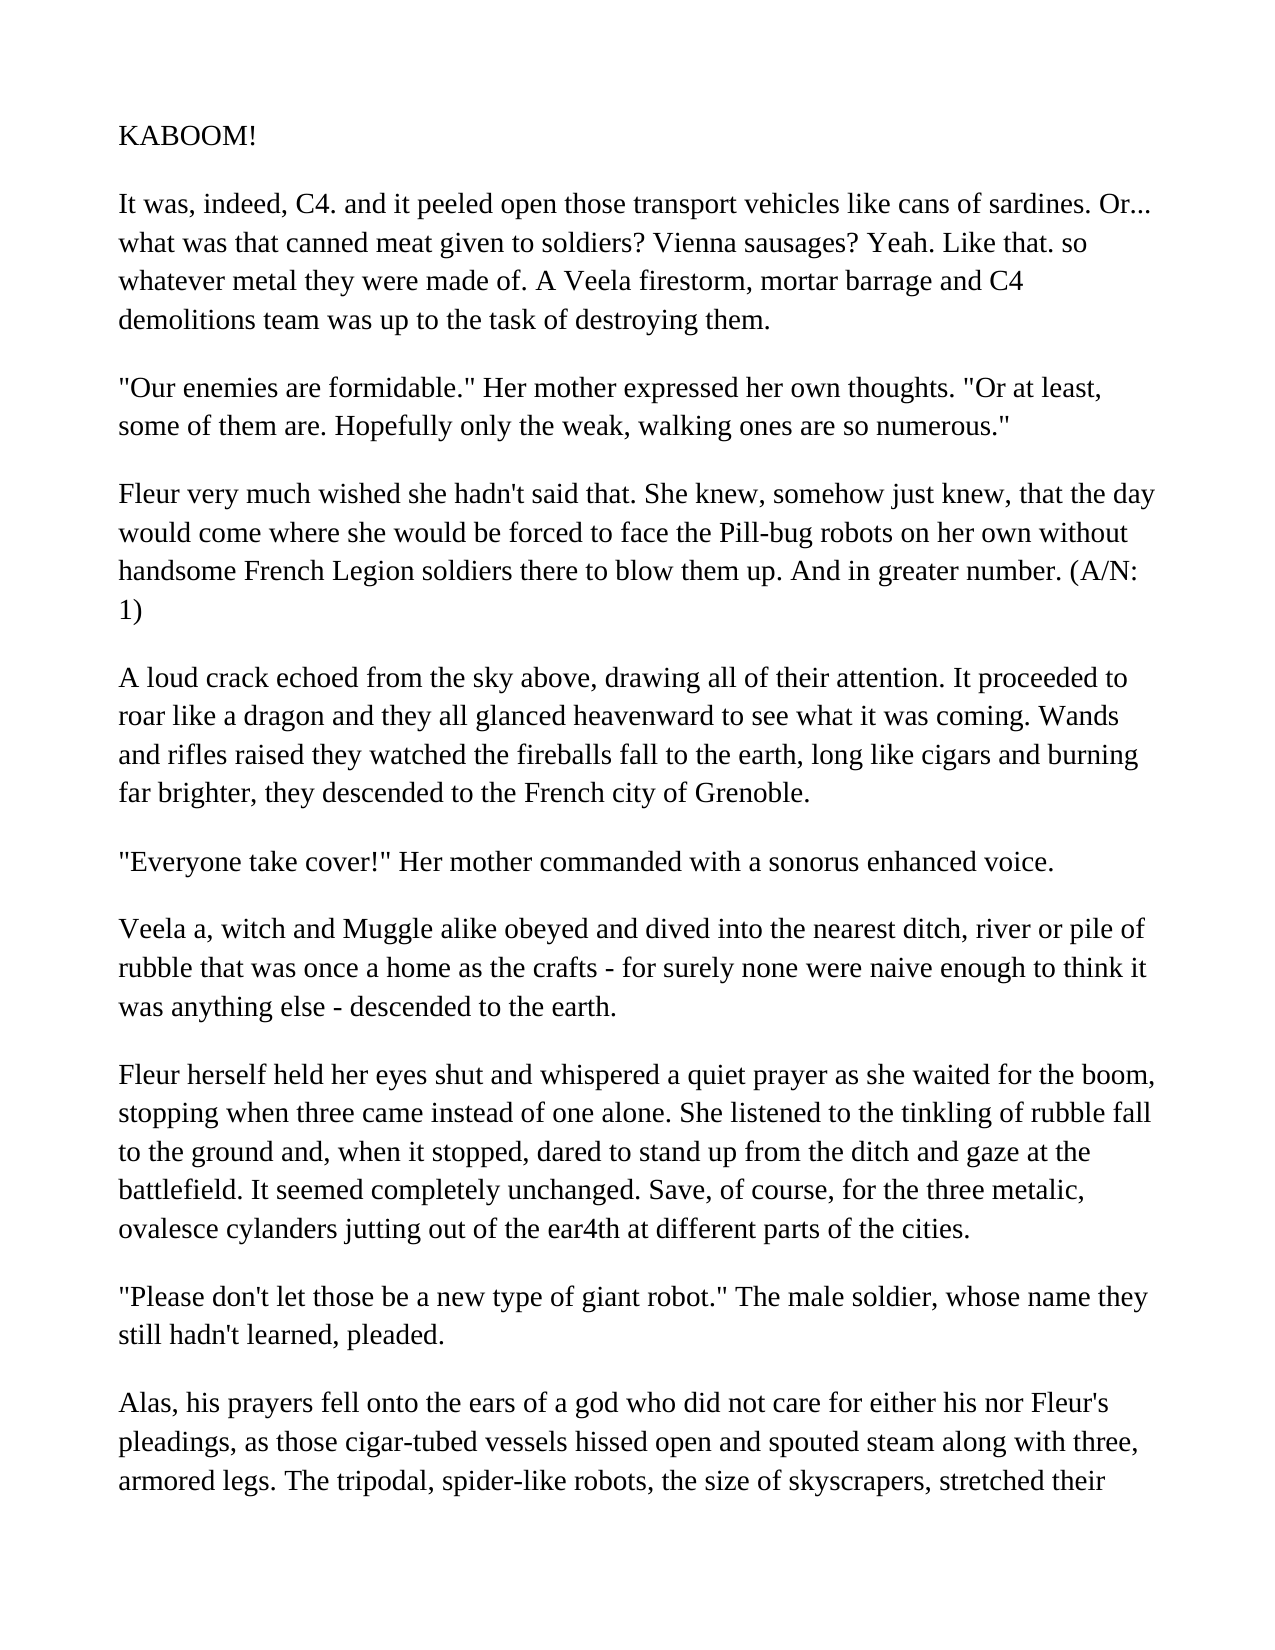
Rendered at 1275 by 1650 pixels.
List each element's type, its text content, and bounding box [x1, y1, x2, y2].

text KABOOM! [118, 118, 1157, 152]
text It was, indeed, C4. and it peeled open those transport vehicles like cans of sardines. Or... what was that canned meat given to soldiers? Vienna sausages? Yeah. Like that. so whatever metal they were made of. A Veela firestorm, mortar barrage and C4 demolitions team was up to the task of destroying them. [118, 186, 1157, 335]
text A loud crack echoed from the sky above, drawing all of their attention. It proceeded to roar like a dragon and they all glanced heavenward to see what it was coming. Wands and rifles raised they watched the fireballs fall to the earth, long like cigars and burning far brighter, they descended to the French city of Grenoble. [118, 660, 1157, 809]
text "Please don't let those be a new type of giant robot." The male soldier, whose name they still hadn't learned, pleaded. [118, 1279, 1157, 1351]
text Veela a, witch and Muggle alike obeyed and dived into the nearest ditch, river or pile of rubble that was once a home as the crafts - for surely none were naive enough to think it was anything else - descended to the earth. [118, 912, 1157, 1022]
text Alas, his prayers fell onto the ears of a god who did not care for either his nor Fleur's pleadings, as those cigar-tubed vessels hissed open and spouted steam along with three, armored legs. The tripodal, spider-like robots, the size of skyscrapers, stretched their [118, 1386, 1157, 1496]
text Fleur herself held her eyes shut and whispered a quiet prayer as she waited for the boom, stopping when three came instead of one alone. She listened to the tinkling of rubble fall to the ground and, when it stopped, dared to stand up from the ditch and gaze at the battlefield. It seemed completely unchanged. Save, of course, for the three metalic, ovalesce cylanders jutting out of the ear4th at different parts of the cities. [118, 1057, 1157, 1244]
text "Our enemies are formidable." Her mother expressed her own thoughts. "Or at least, some of them are. Hopefully only the weak, walking ones are so numerous." [118, 370, 1157, 442]
text "Everyone take cover!" Her mother commanded with a sonorus enhanced voice. [118, 844, 1157, 877]
text Fleur very much wished she hadn't said that. She knew, somehow just knew, that the day would come where she would be forced to face the Pill-bug robots on her own without handsome French Legion soldiers there to blow them up. And in greater number. (A/N: 1) [118, 476, 1157, 626]
